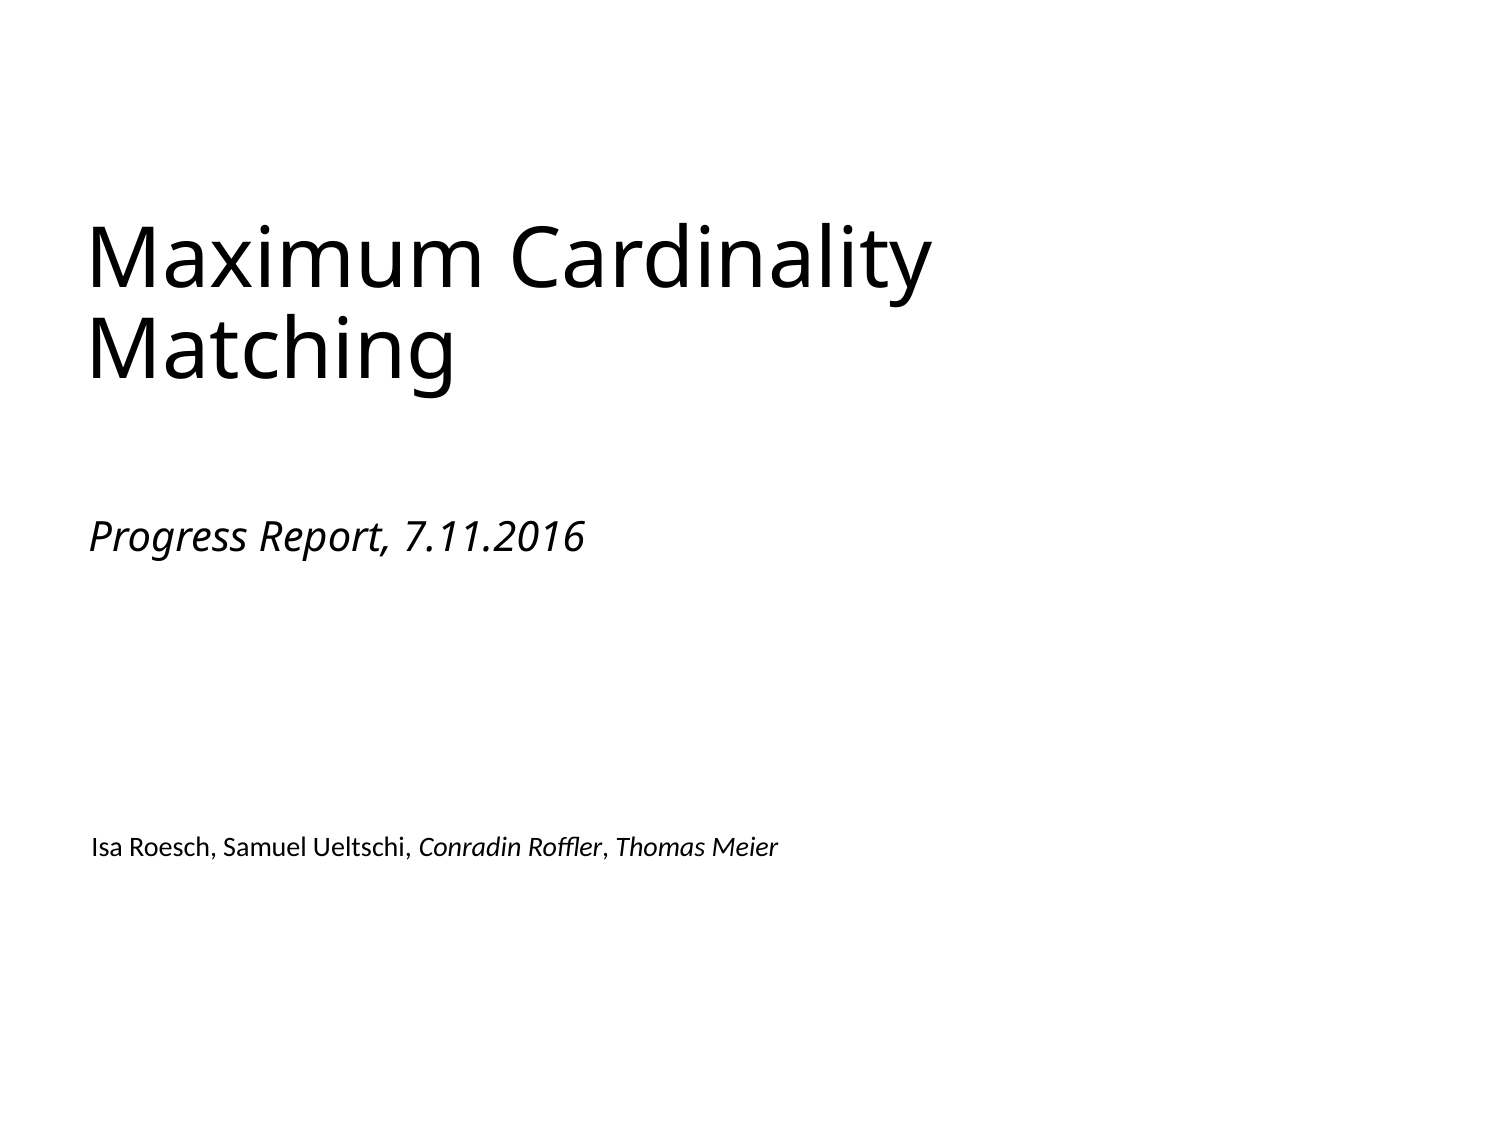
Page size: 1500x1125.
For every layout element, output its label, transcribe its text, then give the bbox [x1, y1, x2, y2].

title Maximum Cardinality Matching [70, 207, 1196, 501]
text_box Isa Roesch, Samuel Ueltschi, Conradin Roffler, Thomas Meier [80, 827, 1206, 1031]
subtitle Progress Report, 7.11.2016 [73, 508, 1199, 712]
